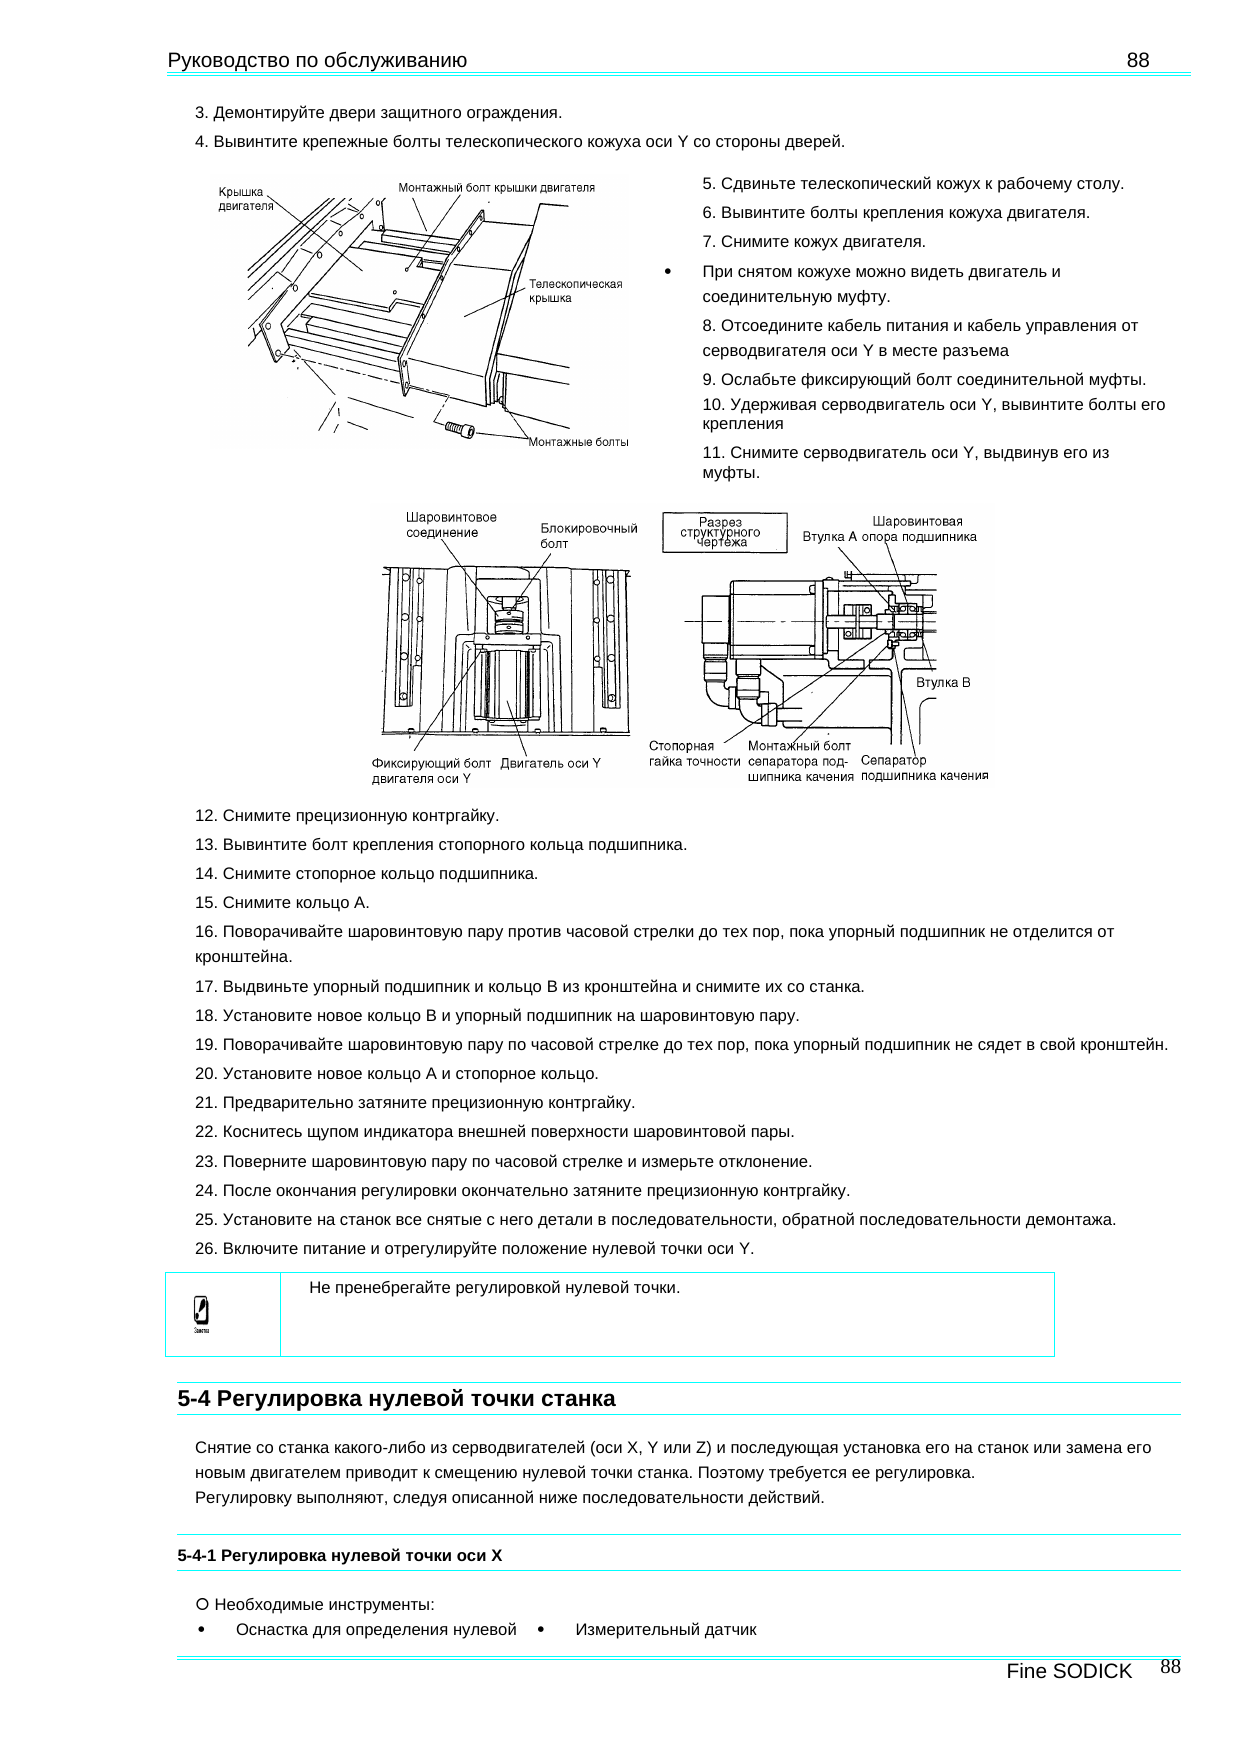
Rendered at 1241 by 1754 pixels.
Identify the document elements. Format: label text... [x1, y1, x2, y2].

table_header Измерительный датчик [546, 1615, 1181, 1640]
text 14. Снимите стопорное кольцо подшипника. [195, 859, 1181, 884]
text 15. Снимите кольцо A. [195, 889, 1181, 914]
picture [370, 503, 995, 788]
text 3. Демонтируйте двери защитного ограждения. [195, 99, 1181, 124]
text 17. Выдвиньте упорный подшипник и кольцо B из кронштейна и снимите их со станка. [195, 972, 1181, 997]
table_header [166, 1615, 207, 1640]
table_header Оснастка для определения нулевой точки [207, 1615, 546, 1640]
text 23. Поверните шаровинтовую пару по часовой стрелке и измерьте отклонение. [195, 1147, 1181, 1172]
picture [210, 174, 629, 449]
text 16. Поворачивайте шаровинтовую пару против часовой стрелки до тех пор, пока упорный подшипник не отделится от кронштейна. [195, 918, 1181, 968]
text 21. Предварительно затяните прецизионную контргайку. [195, 1089, 1181, 1114]
table_header [166, 165, 673, 482]
text 26. Включите питание и отрегулируйте положение нулевой точки оси Y. [195, 1234, 1181, 1259]
text 20. Установите новое кольцо A и стопорное кольцо. [195, 1059, 1181, 1084]
text Регулировку выполняют, следуя описанной ниже последовательности действий. [195, 1484, 1181, 1509]
text Снятие со станка какого-либо из серводвигателей (оси X, Y или Z) и последующая установка его на станок или замена его новым двигателем приводит к смещению нулевой точки станка. Поэтому требуется ее регулировка. [195, 1434, 1181, 1484]
text 18. Установите новое кольцо B и упорный подшипник на шаровинтовую пару. [195, 1001, 1181, 1026]
text 5-4 Регулировка нулевой точки станка [177, 1383, 1181, 1414]
text 13. Вывинтите болт крепления стопорного кольца подшипника. [195, 830, 1181, 855]
text 24. После окончания регулировки окончательно затяните прецизионную контргайку. [195, 1176, 1181, 1201]
table_cell [166, 482, 1181, 797]
picture [193, 1294, 210, 1335]
text 22. Коснитесь щупом индикатора внешней поверхности шаровинтовой пары. [195, 1118, 1181, 1143]
text 25. Установите на станок все снятые с него детали в последовательности, обратной последовательности демонтажа. [195, 1205, 1181, 1230]
table_header Не пренебрегайте регулировкой нулевой точки. [281, 1273, 1054, 1356]
table_header 5. Сдвиньте телескопический кожух к рабочему столу. 6. Вывинтите болты крепления кожуха двигателя. 7. Снимите кожух двигателя. При снятом кожухе можно видеть двигатель и соединительную муфту. 8. Отсоедините кабель питания и кабель управления от серводвигателя оси Y в месте разъема 9. Ослабьте фиксирующий болт соединительной муфты. 10. Удерживая серводвигатель оси Y, вывинтите болты его крепления 11. Снимите серводвигатель оси Y, выдвинув его из муфты. [674, 165, 1181, 482]
table_header [166, 1273, 280, 1356]
text 19. Поворачивайте шаровинтовую пару по часовой стрелке до тех пор, пока упорный подшипник не сядет в свой кронштейн. [195, 1030, 1181, 1055]
text  Необходимые инструменты: [195, 1590, 1181, 1615]
text 12. Снимите прецизионную контргайку. [195, 801, 1181, 826]
text 4. Вывинтите крепежные болты телескопического кожуха оси Y со стороны дверей. [195, 128, 1181, 153]
text 5-4-1 Регулировка нулевой точки оси X [177, 1535, 1181, 1570]
